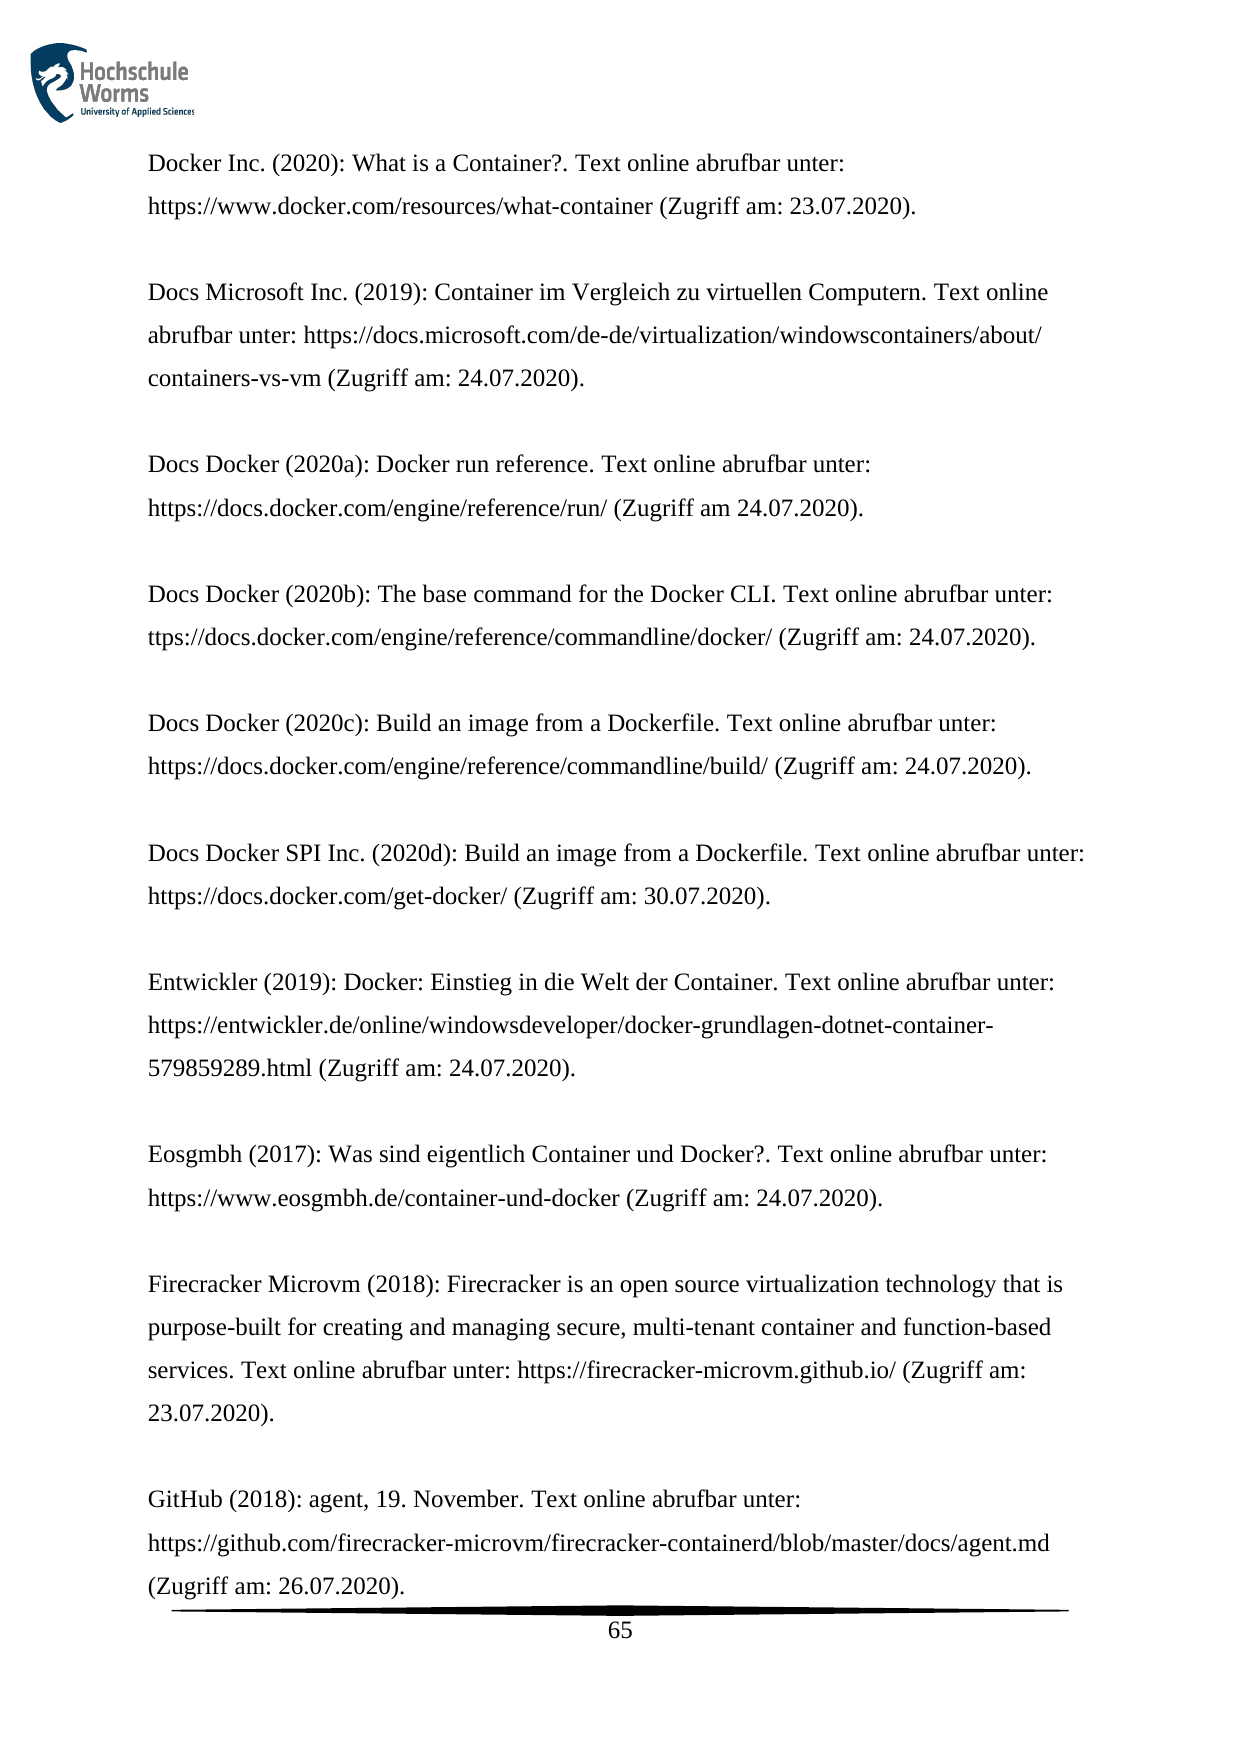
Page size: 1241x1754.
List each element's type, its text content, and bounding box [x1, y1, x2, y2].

text Firecracker Microvm (2018): Firecracker is an open source virtualization technology that is purpose-built for creating and managing secure, multi-tenant container and function-based services. Text online abrufbar unter: https://firecracker-microvm.github.io/ (Zugriff am: 23.07.2020). [148, 1269, 1092, 1427]
text Docker Inc. (2020): What is a Container?. Text online abrufbar unter: https://www.docker.com/resources/what-container (Zugriff am: 23.07.2020). [148, 148, 1092, 219]
text Docs Docker (2020b): The base command for the Docker CLI. Text online abrufbar unter: ttps://docs.docker.com/engine/reference/commandline/docker/ (Zugriff am: 24.07.2020). [148, 579, 1092, 651]
text GitHub (2018): agent, 19. November. Text online abrufbar unter: https://github.com/firecracker-microvm/firecracker-containerd/blob/master/docs/agent.md (Zugriff am: 26.07.2020). [148, 1484, 1092, 1599]
text Entwickler (2019): Docker: Einstieg in die Welt der Container. Text online abrufbar unter: https://entwickler.de/online/windowsdeveloper/docker-grundlagen-dotnet-container-579859289.html (Zugriff am: 24.07.2020). [148, 967, 1092, 1082]
text Docs Docker (2020c): Build an image from a Dockerfile. Text online abrufbar unter: https://docs.docker.com/engine/reference/commandline/build/ (Zugriff am: 24.07.2020). [148, 708, 1092, 780]
text Docs Microsoft Inc. (2019): Container im Vergleich zu virtuellen Computern. Text online abrufbar unter: https://docs.microsoft.com/de-de/virtualization/windowscontainers/about/containers-vs-vm (Zugriff am: 24.07.2020). [148, 277, 1092, 392]
text Docs Docker (2020a): Docker run reference. Text online abrufbar unter: https://docs.docker.com/engine/reference/run/ (Zugriff am 24.07.2020). [148, 449, 1092, 521]
text Eosgmbh (2017): Was sind eigentlich Container und Docker?. Text online abrufbar unter: https://www.eosgmbh.de/container-und-docker (Zugriff am: 24.07.2020). [148, 1139, 1092, 1211]
text Docs Docker SPI Inc. (2020d): Build an image from a Dockerfile. Text online abrufbar unter: https://docs.docker.com/get-docker/ (Zugriff am: 30.07.2020). [148, 838, 1092, 909]
